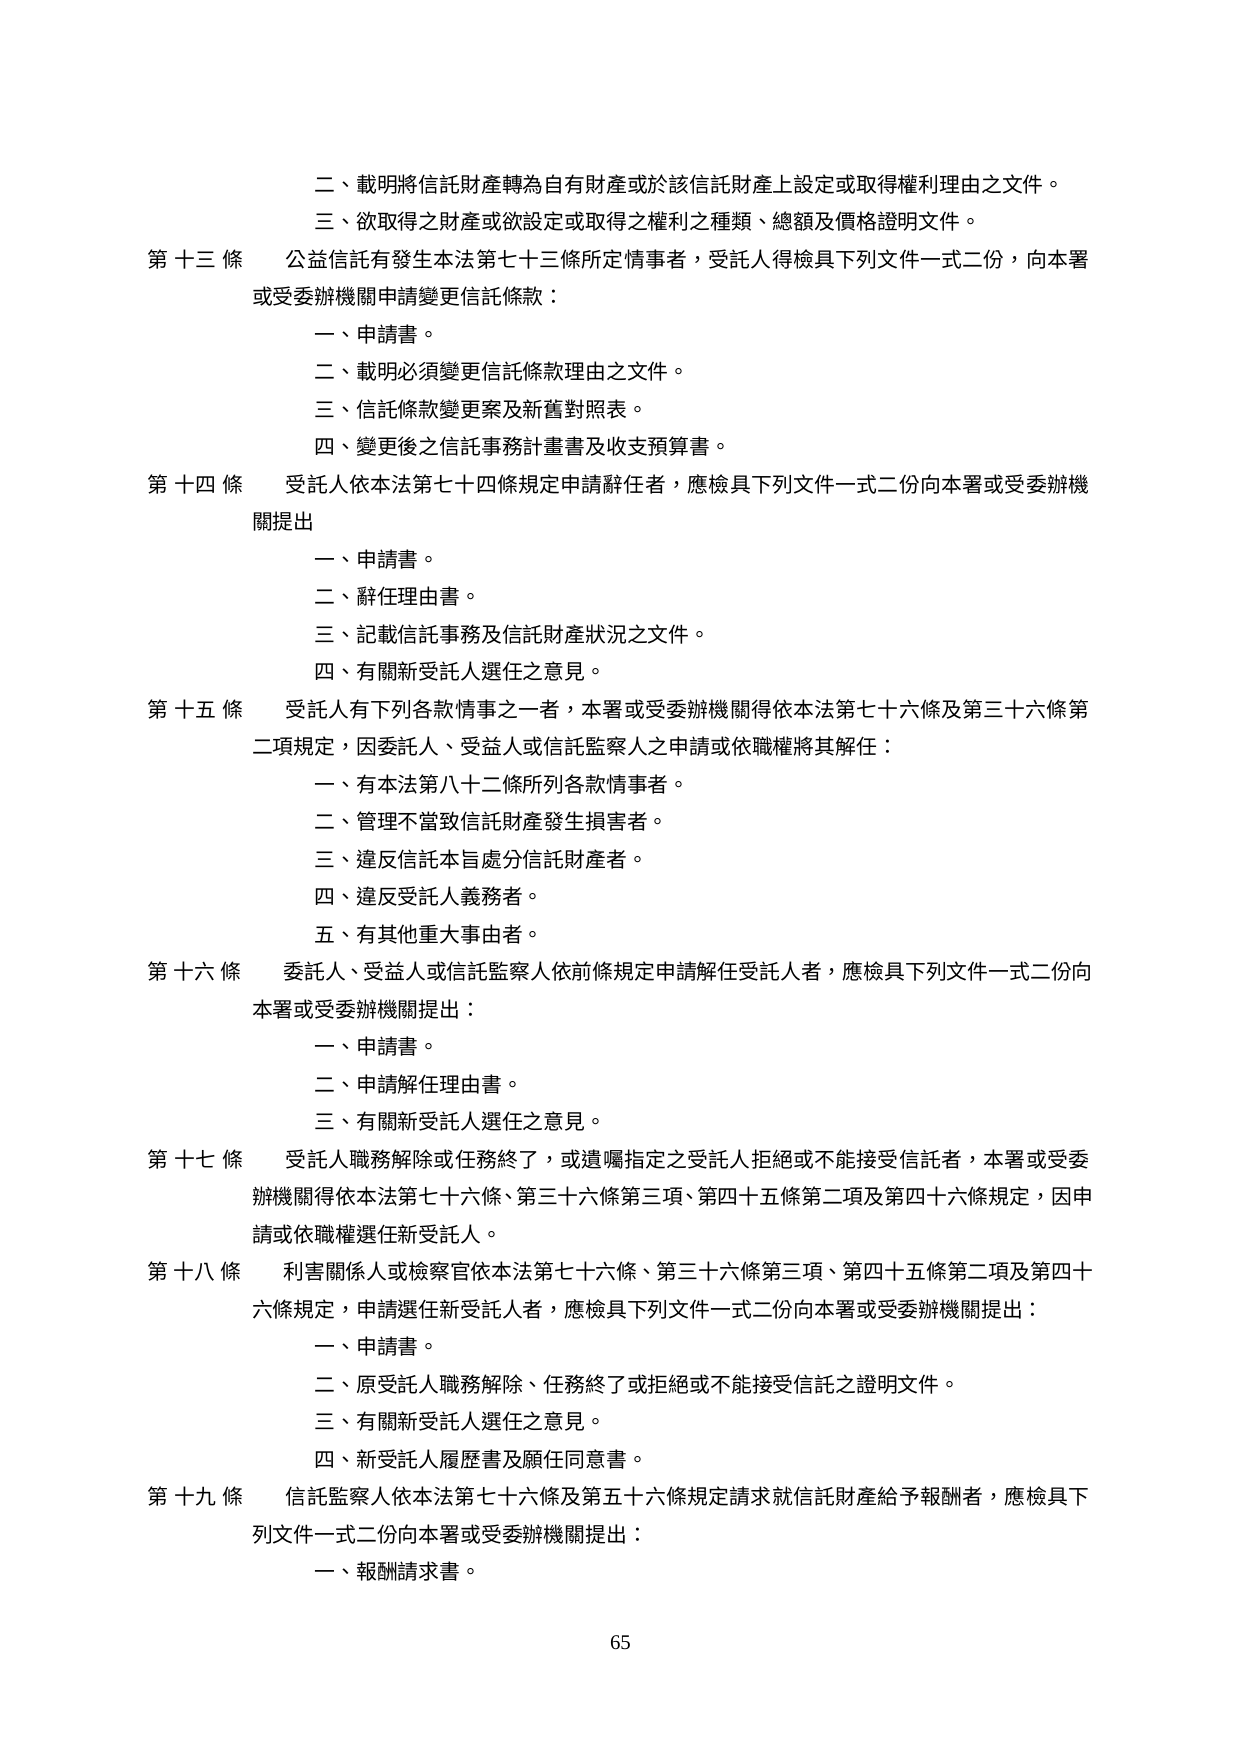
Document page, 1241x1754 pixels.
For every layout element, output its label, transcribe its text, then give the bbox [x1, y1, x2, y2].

text 第 十六 條 委託人、受益人或信託監察人依前條規定申請解任受託人者，應檢具下列文件一式二份向本署或受委辦機關提出： [148, 952, 1092, 1027]
text 第 十五 條 受託人有下列各款情事之一者，本署或受委辦機關得依本法第七十六條及第三十六條第二項規定，因委託人、受益人或信託監察人之申請或依職權將其解任： [148, 689, 1092, 764]
text 二、原受託人職務解除、任務終了或拒絕或不能接受信託之證明文件。 [273, 1364, 1092, 1402]
text 二、管理不當致信託財產發生損害者。 [273, 802, 1092, 839]
text 三、有關新受託人選任之意見。 [273, 1402, 1092, 1439]
text 二、載明必須變更信託條款理由之文件。 [273, 352, 1092, 389]
text 二、申請解任理由書。 [273, 1064, 1092, 1102]
text 一、報酬請求書。 [273, 1552, 1092, 1589]
text 第 十三 條 公益信託有發生本法第七十三條所定情事者，受託人得檢具下列文件一式二份，向本署或受委辦機關申請變更信託條款： [148, 239, 1092, 314]
text 第 十九 條 信託監察人依本法第七十六條及第五十六條規定請求就信託財產給予報酬者，應檢具下列文件一式二份向本署或受委辦機關提出： [148, 1477, 1092, 1552]
text 三、違反信託本旨處分信託財產者。 [273, 839, 1092, 877]
text 二、載明將信託財產轉為自有財產或於該信託財產上設定或取得權利理由之文件。 [273, 164, 1092, 202]
text 第 十八 條 利害關係人或檢察官依本法第七十六條、第三十六條第三項、第四十五條第二項及第四十六條規定，申請選任新受託人者，應檢具下列文件一式二份向本署或受委辦機關提出： [148, 1252, 1092, 1327]
text 三、信託條款變更案及新舊對照表。 [273, 389, 1092, 427]
text 一、申請書。 [273, 1327, 1092, 1364]
text 五、有其他重大事由者。 [273, 914, 1092, 952]
text 一、有本法第八十二條所列各款情事者。 [273, 764, 1092, 802]
text 四、新受託人履歷書及願任同意書。 [273, 1439, 1092, 1477]
text 三、有關新受託人選任之意見。 [273, 1102, 1092, 1139]
text 四、違反受託人義務者。 [273, 877, 1092, 914]
text 一、申請書。 [273, 1027, 1092, 1064]
text 二、辭任理由書。 [273, 577, 1092, 614]
text 四、有關新受託人選任之意見。 [273, 652, 1092, 689]
text 一、申請書。 [273, 539, 1092, 577]
text 第 十七 條 受託人職務解除或任務終了，或遺囑指定之受託人拒絕或不能接受信託者，本署或受委辦機關得依本法第七十六條、第三十六條第三項、第四十五條第二項及第四十六條規定，因申請或依職權選任新受託人。 [148, 1139, 1092, 1252]
text 一、申請書。 [273, 314, 1092, 352]
text 四、變更後之信託事務計畫書及收支預算書。 [273, 427, 1092, 464]
text 三、記載信託事務及信託財產狀況之文件。 [273, 614, 1092, 652]
text 三、欲取得之財產或欲設定或取得之權利之種類、總額及價格證明文件。 [273, 202, 1092, 239]
text 第 十四 條 受託人依本法第七十四條規定申請辭任者，應檢具下列文件一式二份向本署或受委辦機關提出 [148, 464, 1092, 539]
